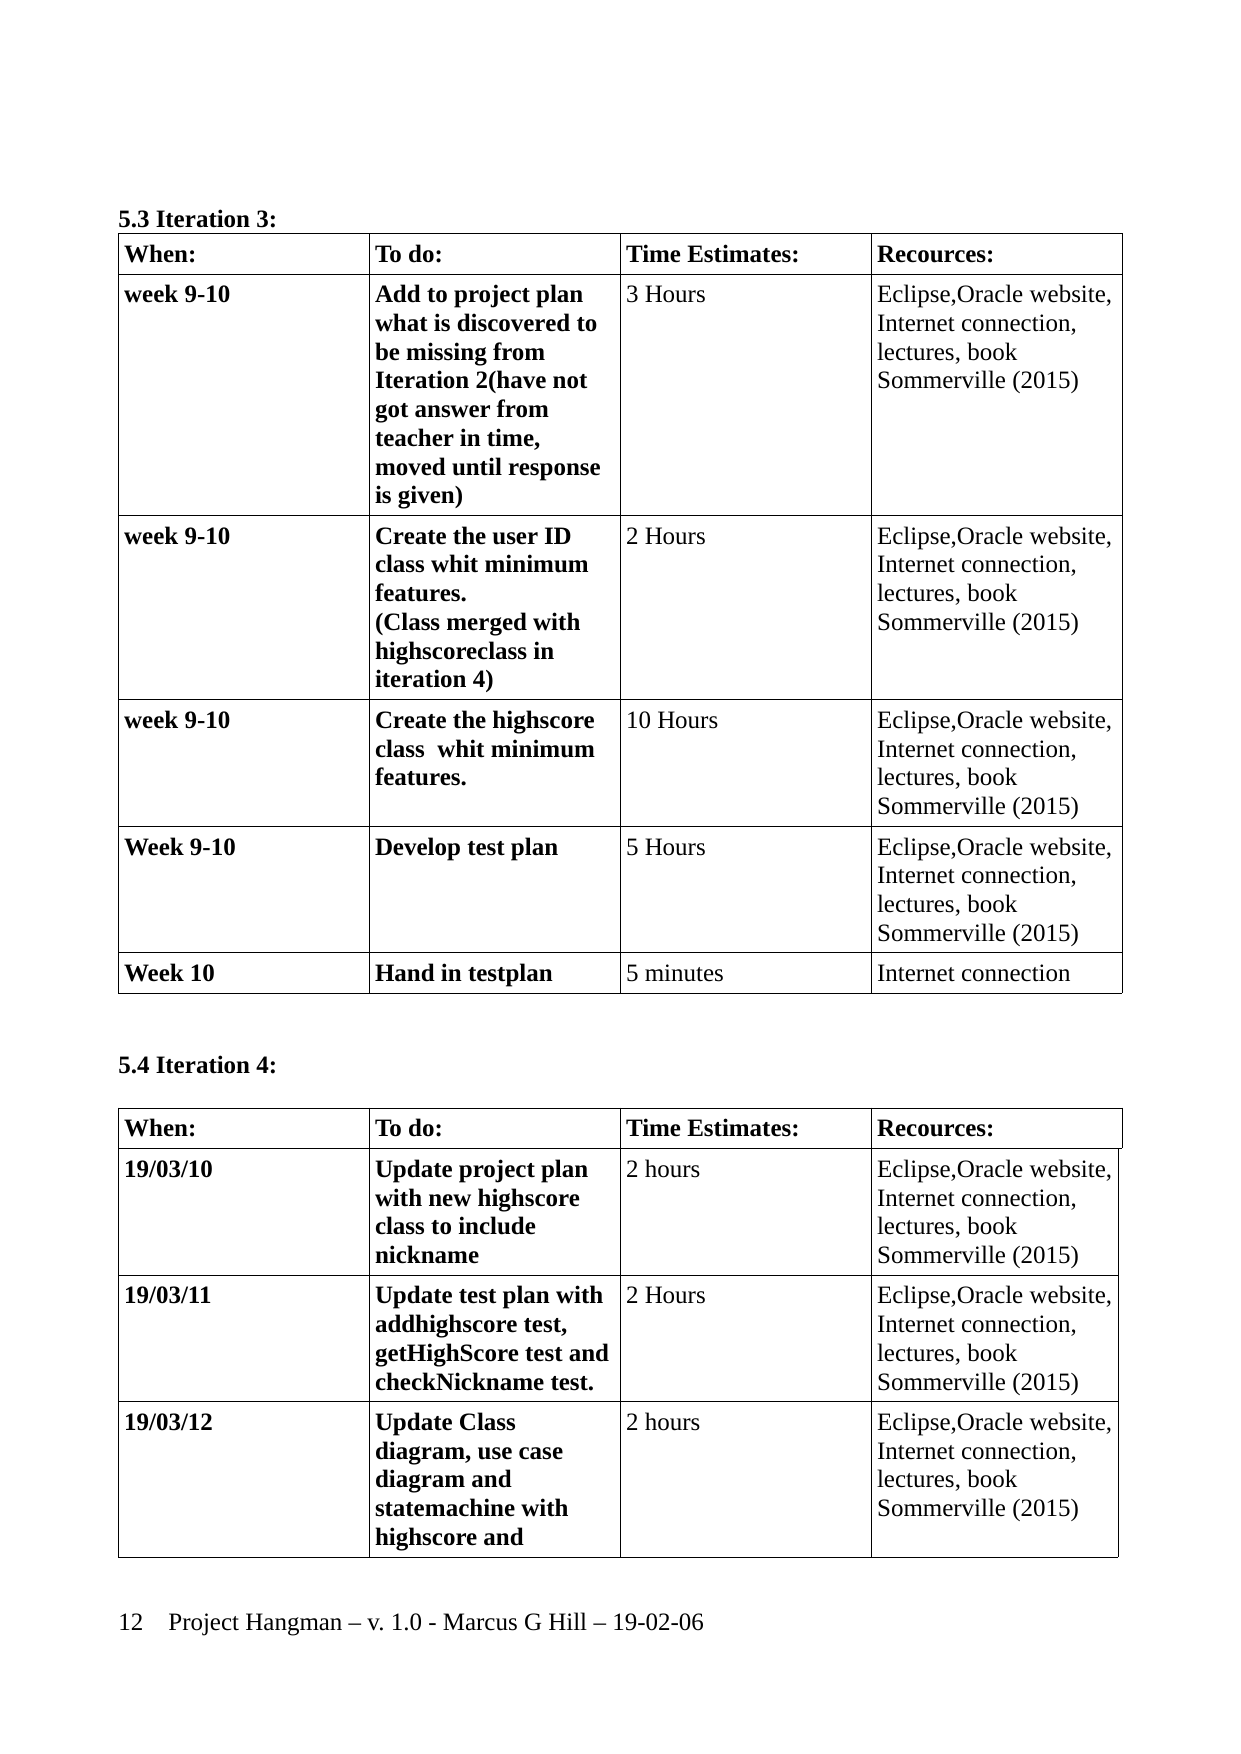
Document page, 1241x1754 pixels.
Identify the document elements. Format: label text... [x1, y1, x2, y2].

table_cell 2 hours [621, 1402, 871, 1557]
table_cell 19/03/11 [119, 1276, 369, 1401]
table_cell Internet connection [872, 953, 1122, 993]
table_header 5 Hours [621, 827, 871, 952]
table_cell week 9-10 [119, 700, 369, 826]
table_cell Hand in testplan [370, 953, 620, 993]
table_header To do: [370, 234, 620, 273]
text 5.4 Iteration 4: [118, 1050, 1122, 1108]
table_cell Eclipse,Oracle website, Internet connection, lectures, book Sommerville (2015) [872, 1402, 1118, 1557]
table_header Eclipse,Oracle website, Internet connection, lectures, book Sommerville (2015) [872, 1149, 1118, 1275]
table_header To do: [370, 1109, 620, 1148]
table_cell 19/03/12 [119, 1402, 369, 1557]
table_header Recources: [872, 1109, 1122, 1148]
table_header 2 hours [621, 1149, 871, 1275]
table_header Recources: [872, 234, 1122, 273]
table_cell Create the user ID class whit minimum features. (Class merged with highscoreclass in iteration 4) [370, 516, 620, 699]
table_cell week 9-10 [119, 516, 369, 699]
table_cell Eclipse,Oracle website, Internet connection, lectures, book Sommerville (2015) [872, 700, 1122, 826]
table_cell Add to project plan what is discovered to be missing from Iteration 2(have not got answer from teacher in time, moved until response is given) [370, 275, 620, 515]
table_cell 2 Hours [621, 516, 871, 699]
table_cell Week 10 [119, 953, 369, 993]
table_header Time Estimates: [621, 1109, 871, 1148]
table_header When: [119, 234, 369, 273]
table_cell Update test plan with addhighscore test, getHighScore test and checkNickname test. [370, 1276, 620, 1401]
table_header Time Estimates: [621, 234, 871, 273]
table_cell Eclipse,Oracle website, Internet connection, lectures, book Sommerville (2015) [872, 1276, 1118, 1401]
table_header Eclipse,Oracle website, Internet connection, lectures, book Sommerville (2015) [872, 827, 1122, 952]
table_cell 5 minutes [621, 953, 871, 993]
table_cell Create the highscore class whit minimum features. [370, 700, 620, 826]
table_cell Eclipse,Oracle website, Internet connection, lectures, book Sommerville (2015) [872, 516, 1122, 699]
table_cell 2 Hours [621, 1276, 871, 1401]
table_cell 3 Hours [621, 275, 871, 515]
table_cell 10 Hours [621, 700, 871, 826]
table_header When: [119, 1109, 369, 1148]
text 5.3 Iteration 3: [118, 204, 1122, 233]
table_cell week 9-10 [119, 275, 369, 515]
table_header Develop test plan [370, 827, 620, 952]
table_cell Eclipse,Oracle website, Internet connection, lectures, book Sommerville (2015) [872, 275, 1122, 515]
table_header 19/03/10 [119, 1149, 369, 1275]
table_header Update project plan with new highscore class to include nickname [370, 1149, 620, 1275]
table_cell Update Class diagram, use case diagram and statemachine with highscore and [370, 1402, 620, 1557]
table_header Week 9-10 [119, 827, 369, 952]
